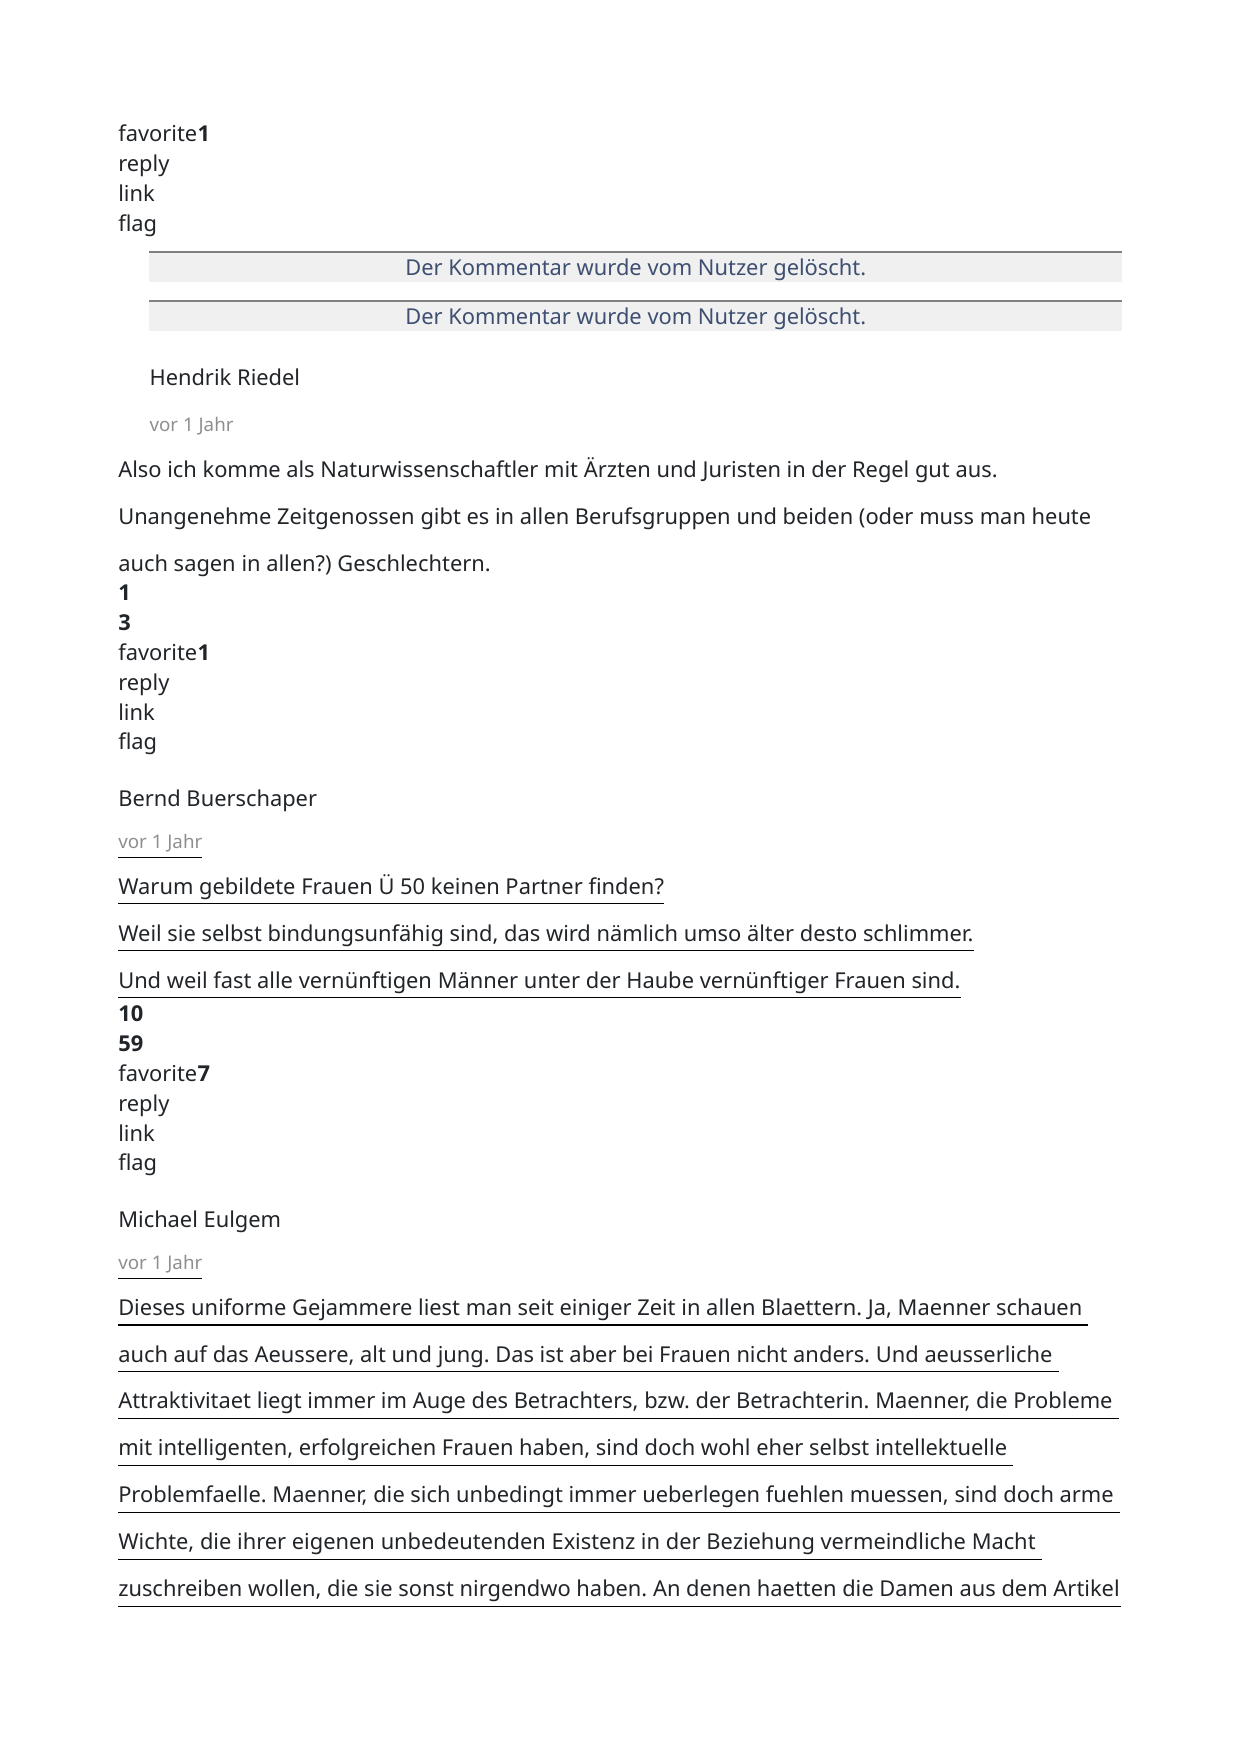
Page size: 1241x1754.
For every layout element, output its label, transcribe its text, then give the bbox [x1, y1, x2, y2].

text Warum gebildete Frauen Ü 50 keinen Partner finden? Weil sie selbst bindungsunfähig sind, das wird nämlich umso älter desto schlimmer. Und weil fast alle vernünftigen Männer unter der Haube vernünftiger Frauen sind. [118, 858, 1122, 998]
text vor 1 Jahr [118, 1249, 1122, 1279]
text reply [118, 1088, 1122, 1117]
text Dieses uniforme Gejammere liest man seit einiger Zeit in allen Blaettern. Ja, Maenner schauen auch auf das Aeussere, alt und jung. Das ist aber bei Frauen nicht anders. Und aeusserliche Attraktivitaet liegt immer im Auge des Betrachters, bzw. der Betrachterin. Maenner, die Probleme mit intelligenten, erfolgreichen Frauen haben, sind doch wohl eher selbst intellektuelle Problemfaelle. Maenner, die sich unbedingt immer ueberlegen fuehlen muessen, sind doch arme Wichte, die ihrer eigenen unbedeutenden Existenz in der Beziehung vermeindliche Macht zuschreiben wollen, die sie sonst nirgendwo haben. An denen haetten die Damen aus dem Artikel [118, 1279, 1122, 1607]
text Also ich komme als Naturwissenschaftler mit Ärzten und Juristen in der Regel gut aus. Unangenehme Zeitgenossen gibt es in allen Berufsgruppen und beiden (oder muss man heute auch sagen in allen?) Geschlechtern. [118, 437, 1122, 577]
text 59 [118, 1028, 1122, 1058]
text link [118, 178, 1122, 207]
text flag [118, 1147, 1122, 1177]
text 3 [118, 607, 1122, 637]
text link [118, 1117, 1122, 1147]
text favorite7 [118, 1058, 1122, 1088]
text reply [118, 667, 1122, 697]
text Hendrik Riedel [149, 351, 1114, 391]
text 1 [118, 577, 1122, 607]
text flag [118, 207, 1122, 237]
text 10 [118, 998, 1122, 1028]
text favorite1 [118, 637, 1122, 667]
text vor 1 Jahr [149, 407, 1122, 437]
text vor 1 Jahr [118, 828, 1122, 858]
text Bernd Buerschaper [118, 772, 1114, 812]
text favorite1 [118, 118, 1122, 148]
text Der Kommentar wurde vom Nutzer gelöscht. [149, 253, 1122, 282]
text Michael Eulgem [118, 1193, 1114, 1233]
text Der Kommentar wurde vom Nutzer gelöscht. [149, 302, 1122, 331]
text link [118, 697, 1122, 726]
text reply [118, 148, 1122, 178]
text flag [118, 726, 1122, 756]
